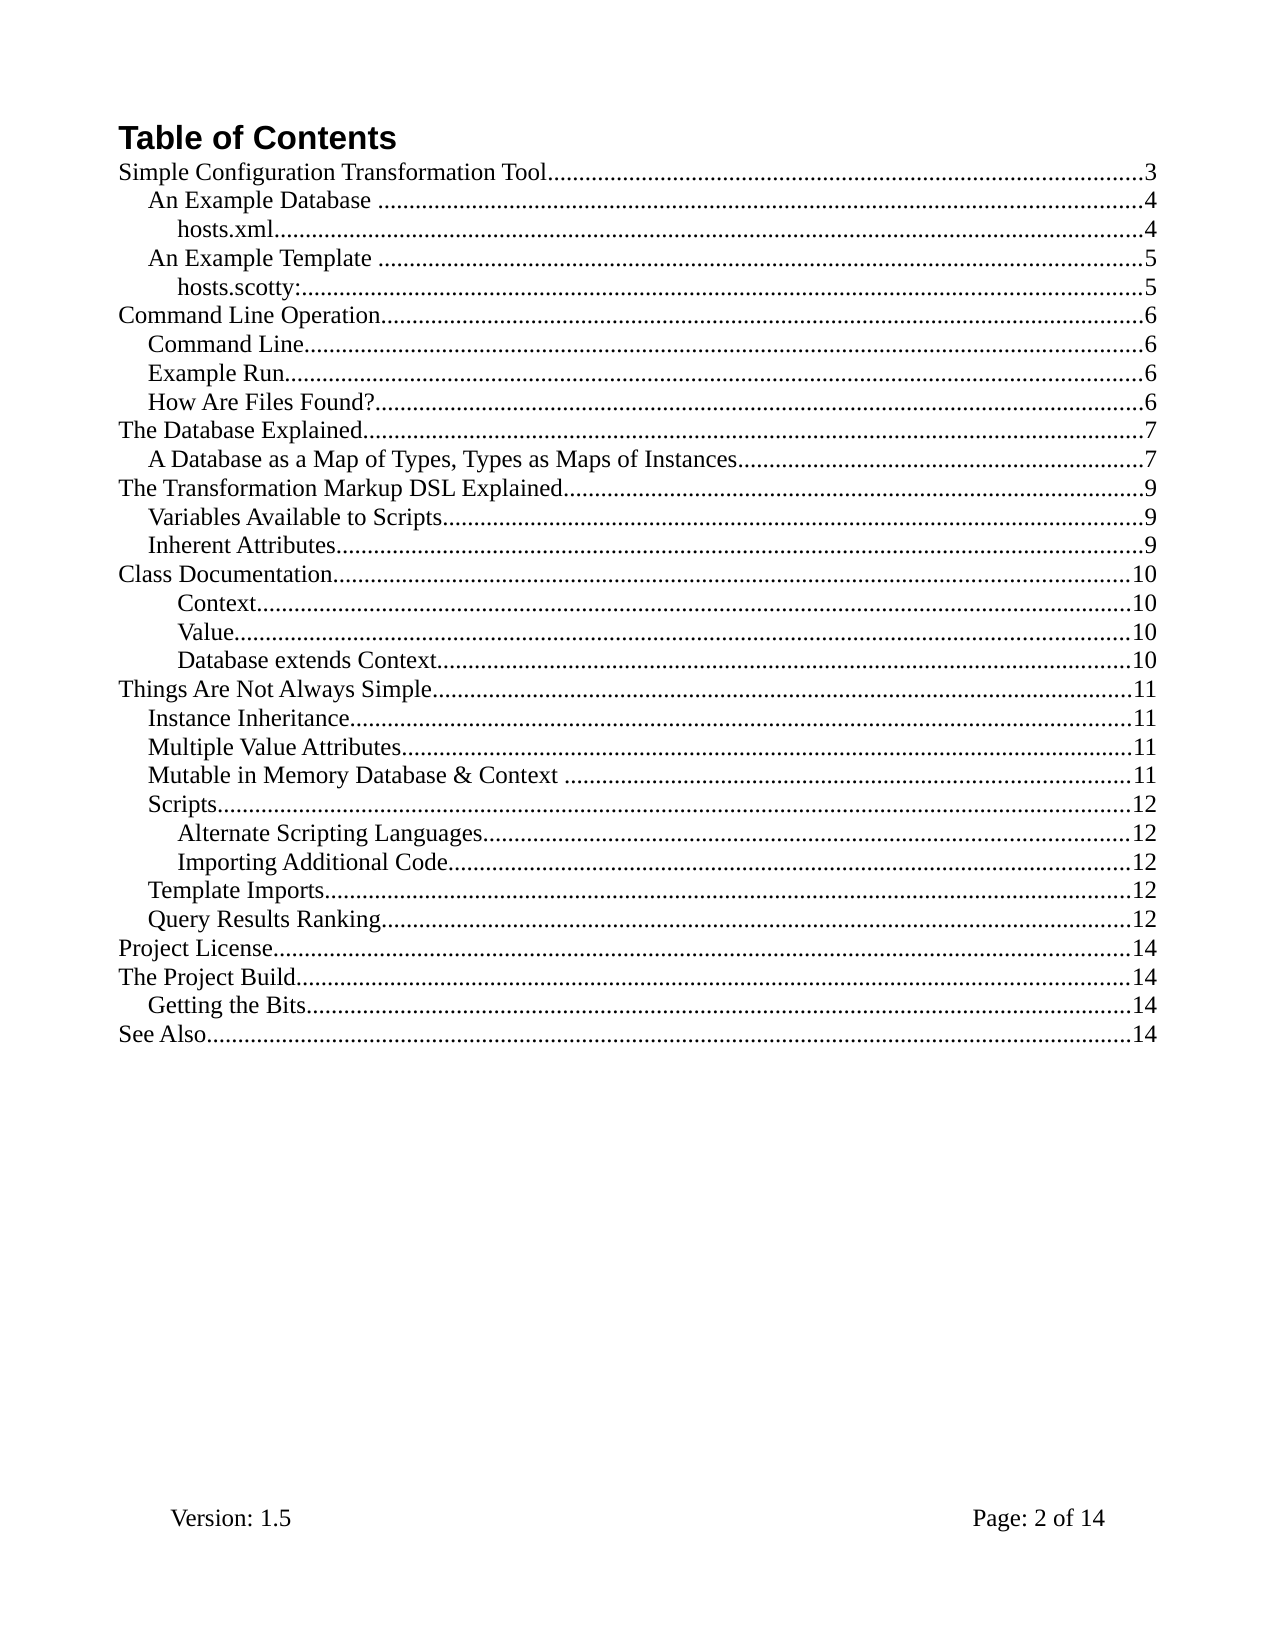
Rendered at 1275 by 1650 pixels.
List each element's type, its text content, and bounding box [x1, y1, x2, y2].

text Class Documentation 10 [118, 559, 1157, 588]
text Scripts 12 [148, 789, 1157, 818]
text See Also 14 [118, 1019, 1157, 1048]
text Database extends Context 10 [177, 645, 1157, 674]
text Command Line Operation 6 [118, 300, 1157, 329]
text Alternate Scripting Languages 12 [177, 818, 1157, 847]
text The Transformation Markup DSL Explained 9 [118, 473, 1157, 502]
text Getting the Bits 14 [148, 990, 1157, 1019]
text Things Are Not Always Simple 11 [118, 674, 1157, 703]
text hosts.xml 4 [177, 214, 1157, 243]
text An Example Template 5 [148, 243, 1157, 272]
text Context 10 [177, 588, 1157, 617]
text Variables Available to Scripts 9 [148, 502, 1157, 530]
text Importing Additional Code 12 [177, 847, 1157, 875]
text Query Results Ranking 12 [148, 904, 1157, 933]
text A Database as a Map of Types, Types as Maps of Instances 7 [148, 444, 1157, 473]
subtitle Table of Contents [118, 118, 1157, 157]
text hosts.scotty: 5 [177, 272, 1157, 300]
text Mutable in Memory Database & Context 11 [148, 760, 1157, 789]
text An Example Database 4 [148, 185, 1157, 214]
text Template Imports 12 [148, 875, 1157, 904]
text Simple Configuration Transformation Tool 3 [118, 157, 1157, 185]
text The Database Explained 7 [118, 415, 1157, 444]
text Value 10 [177, 617, 1157, 645]
text Project License 14 [118, 933, 1157, 962]
text How Are Files Found? 6 [148, 387, 1157, 415]
text Multiple Value Attributes 11 [148, 732, 1157, 760]
text Example Run 6 [148, 358, 1157, 387]
text Command Line 6 [148, 329, 1157, 358]
text Instance Inheritance 11 [148, 703, 1157, 732]
text The Project Build 14 [118, 962, 1157, 990]
text Inherent Attributes 9 [148, 530, 1157, 559]
